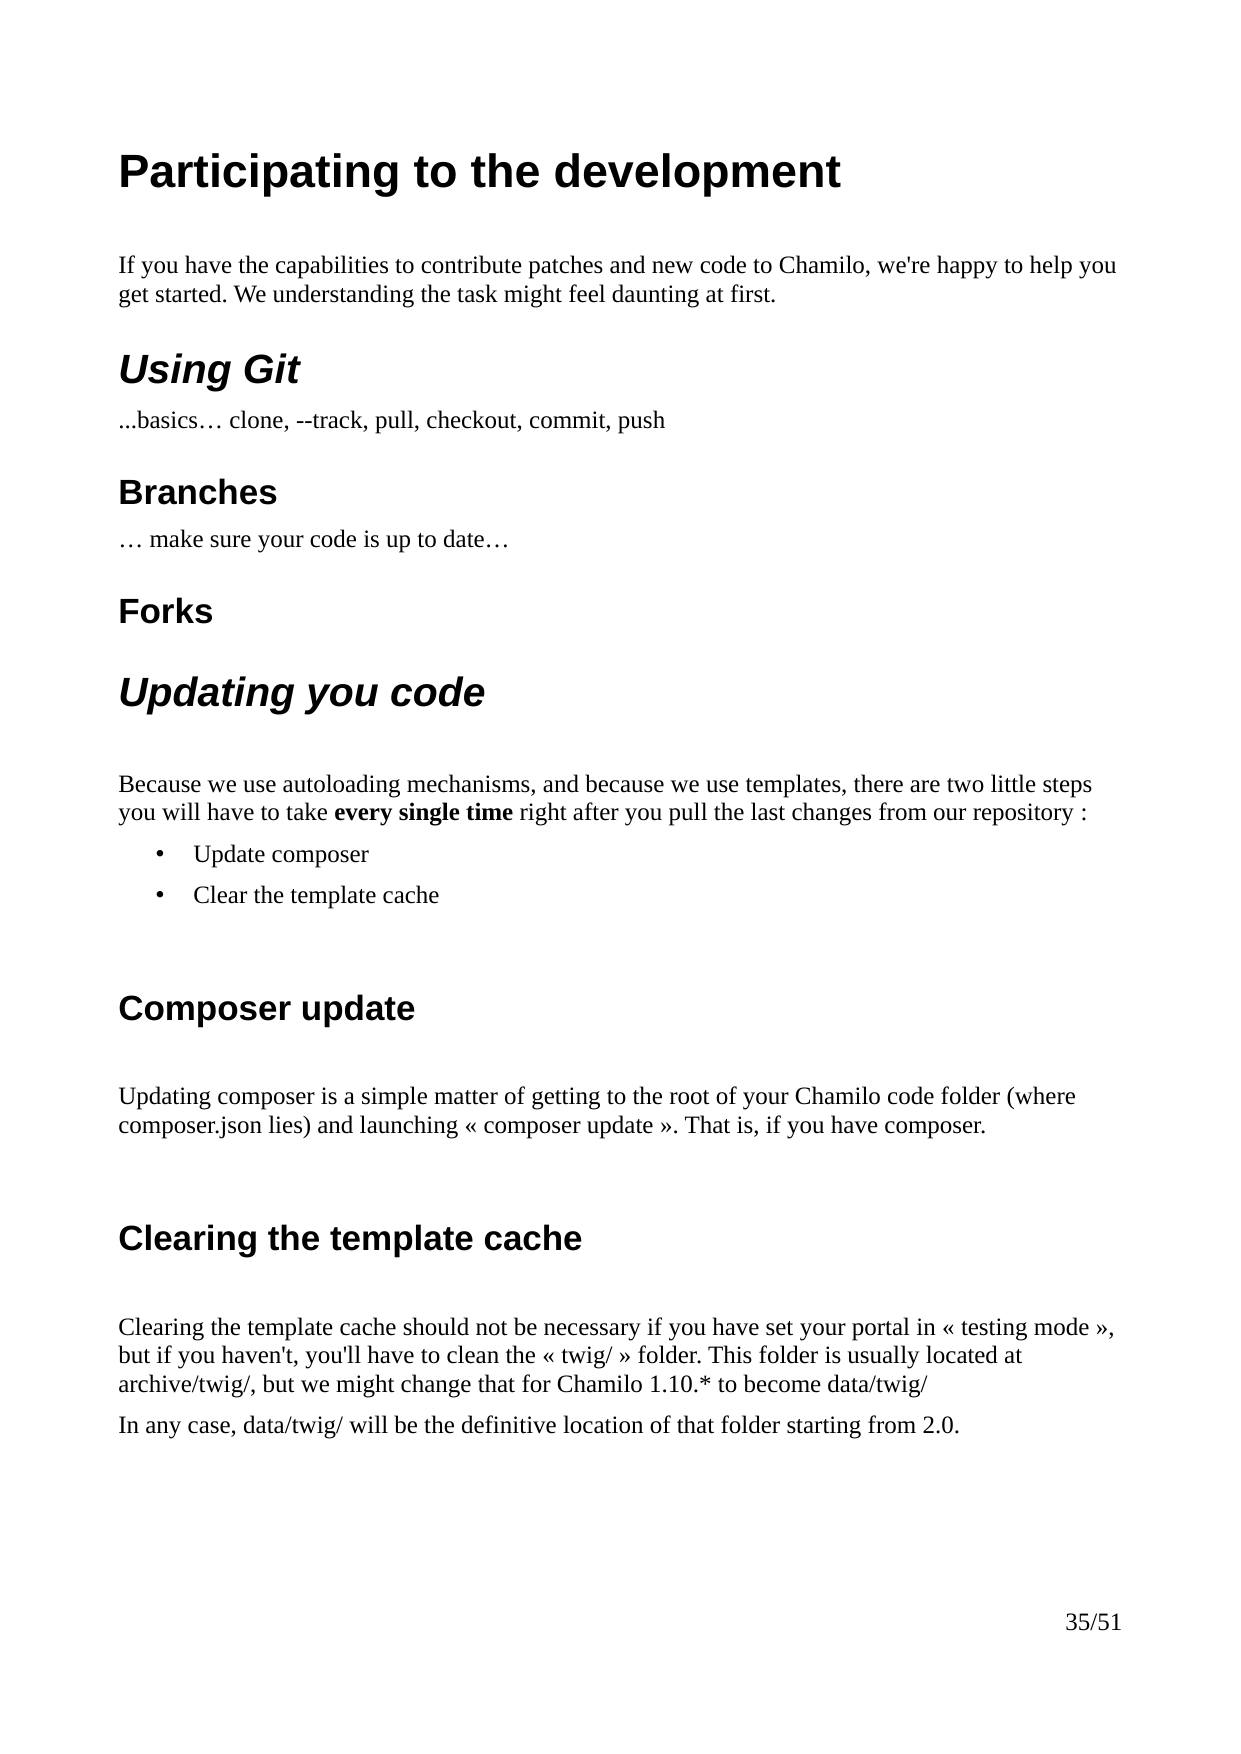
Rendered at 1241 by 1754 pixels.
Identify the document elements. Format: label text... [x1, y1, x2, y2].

subtitle Composer update [118, 987, 1122, 1028]
subtitle Clearing the template cache [118, 1218, 1122, 1258]
subtitle Participating to the development [118, 143, 1122, 197]
subtitle Forks [118, 590, 1122, 631]
text If you have the capabilities to contribute patches and new code to Chamilo, we're happy to help you get started. We understanding the task might feel daunting at first. [118, 251, 1122, 308]
text ...basics… clone, --track, pull, checkout, commit, push [118, 405, 1122, 434]
subtitle Branches [118, 471, 1122, 512]
text In any case, data/twig/ will be the definitive location of that folder starting from 2.0. [118, 1410, 1122, 1439]
subtitle Update composer [156, 839, 1122, 867]
subtitle Clear the template cache [156, 880, 1122, 909]
text Because we use autoloading mechanisms, and because we use templates, there are two little steps you will have to take every single time right after you pull the last changes from our repository : [118, 769, 1122, 826]
text Updating composer is a simple matter of getting to the root of your Chamilo code folder (where composer.json lies) and launching « composer update ». That is, if you have composer. [118, 1081, 1122, 1139]
text Clearing the template cache should not be necessary if you have set your portal in « testing mode », but if you haven't, you'll have to clean the « twig/ » folder. This folder is usually located at archive/twig/, but we might change that for Chamilo 1.10.* to become data/twig/ [118, 1312, 1122, 1398]
subtitle Updating you code [118, 668, 1122, 715]
text … make sure your code is up to date… [118, 524, 1122, 553]
subtitle Using Git [118, 346, 1122, 393]
